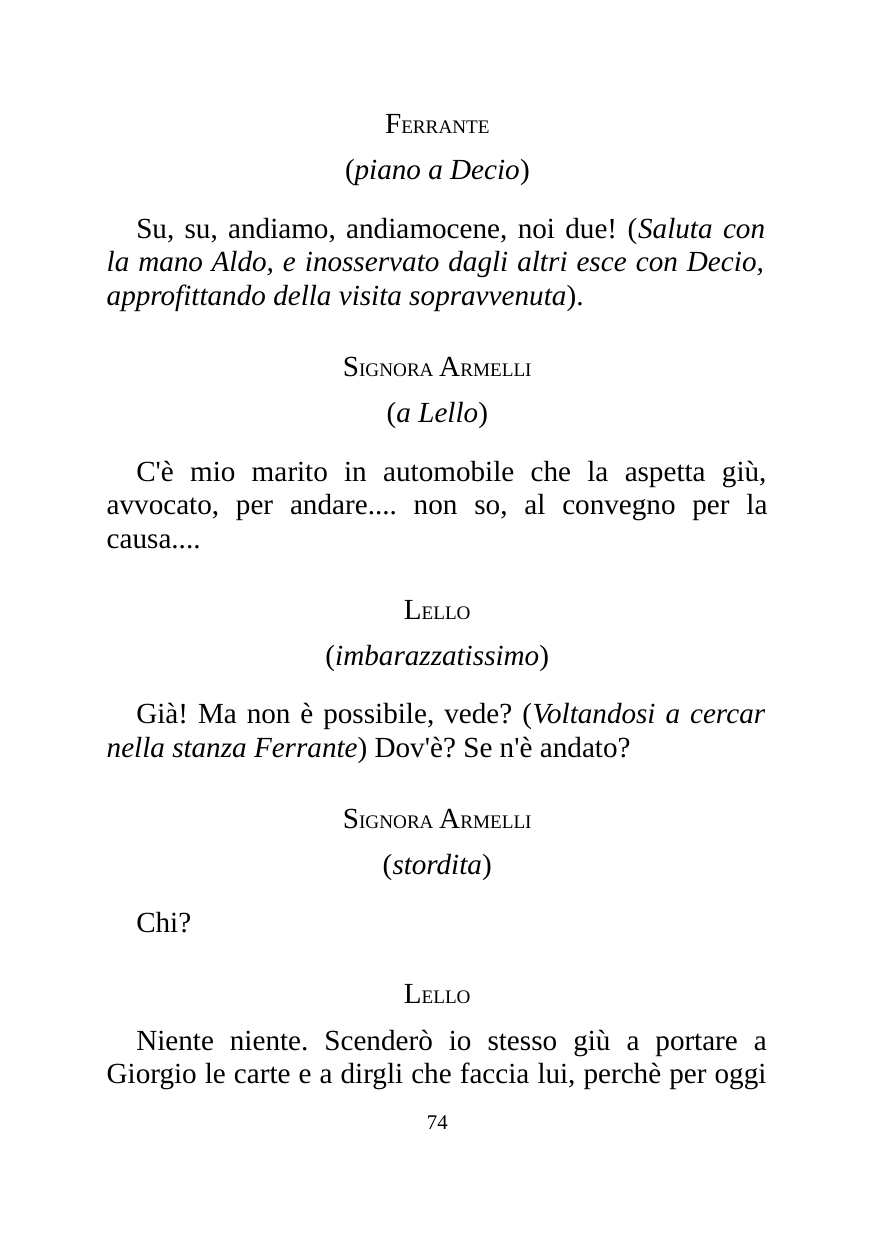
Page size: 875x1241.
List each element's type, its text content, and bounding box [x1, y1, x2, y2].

text Lello [106, 592, 768, 625]
text (a Lello) [106, 395, 768, 429]
text Signora Armelli [106, 801, 768, 834]
text Ferrante [106, 106, 768, 140]
text Già! Ma non è possibile, vede? (Voltandosi a cercar nella stanza Ferrante) Dov'è? Se n'è andato? [106, 696, 768, 763]
text (piano a Decio) [106, 152, 768, 186]
text C'è mio marito in automobile che la aspetta giù, avvocato, per andare.... non so, al convegno per la causa.... [106, 454, 768, 554]
text Su, su, andiamo, andiamocene, noi due! (Saluta con la mano Aldo, e inosservato dagli altri esce con Decio, approfittando della visita sopravvenuta). [106, 211, 768, 312]
text Chi? [106, 906, 768, 939]
text (imbarazzatissimo) [106, 638, 768, 671]
text Signora Armelli [106, 349, 768, 383]
text (stordita) [106, 847, 768, 881]
text Niente niente. Scenderò io stesso giù a portare a Giorgio le carte e a dirgli che faccia lui, perchè per oggi [106, 1023, 768, 1090]
text Lello [106, 977, 768, 1010]
